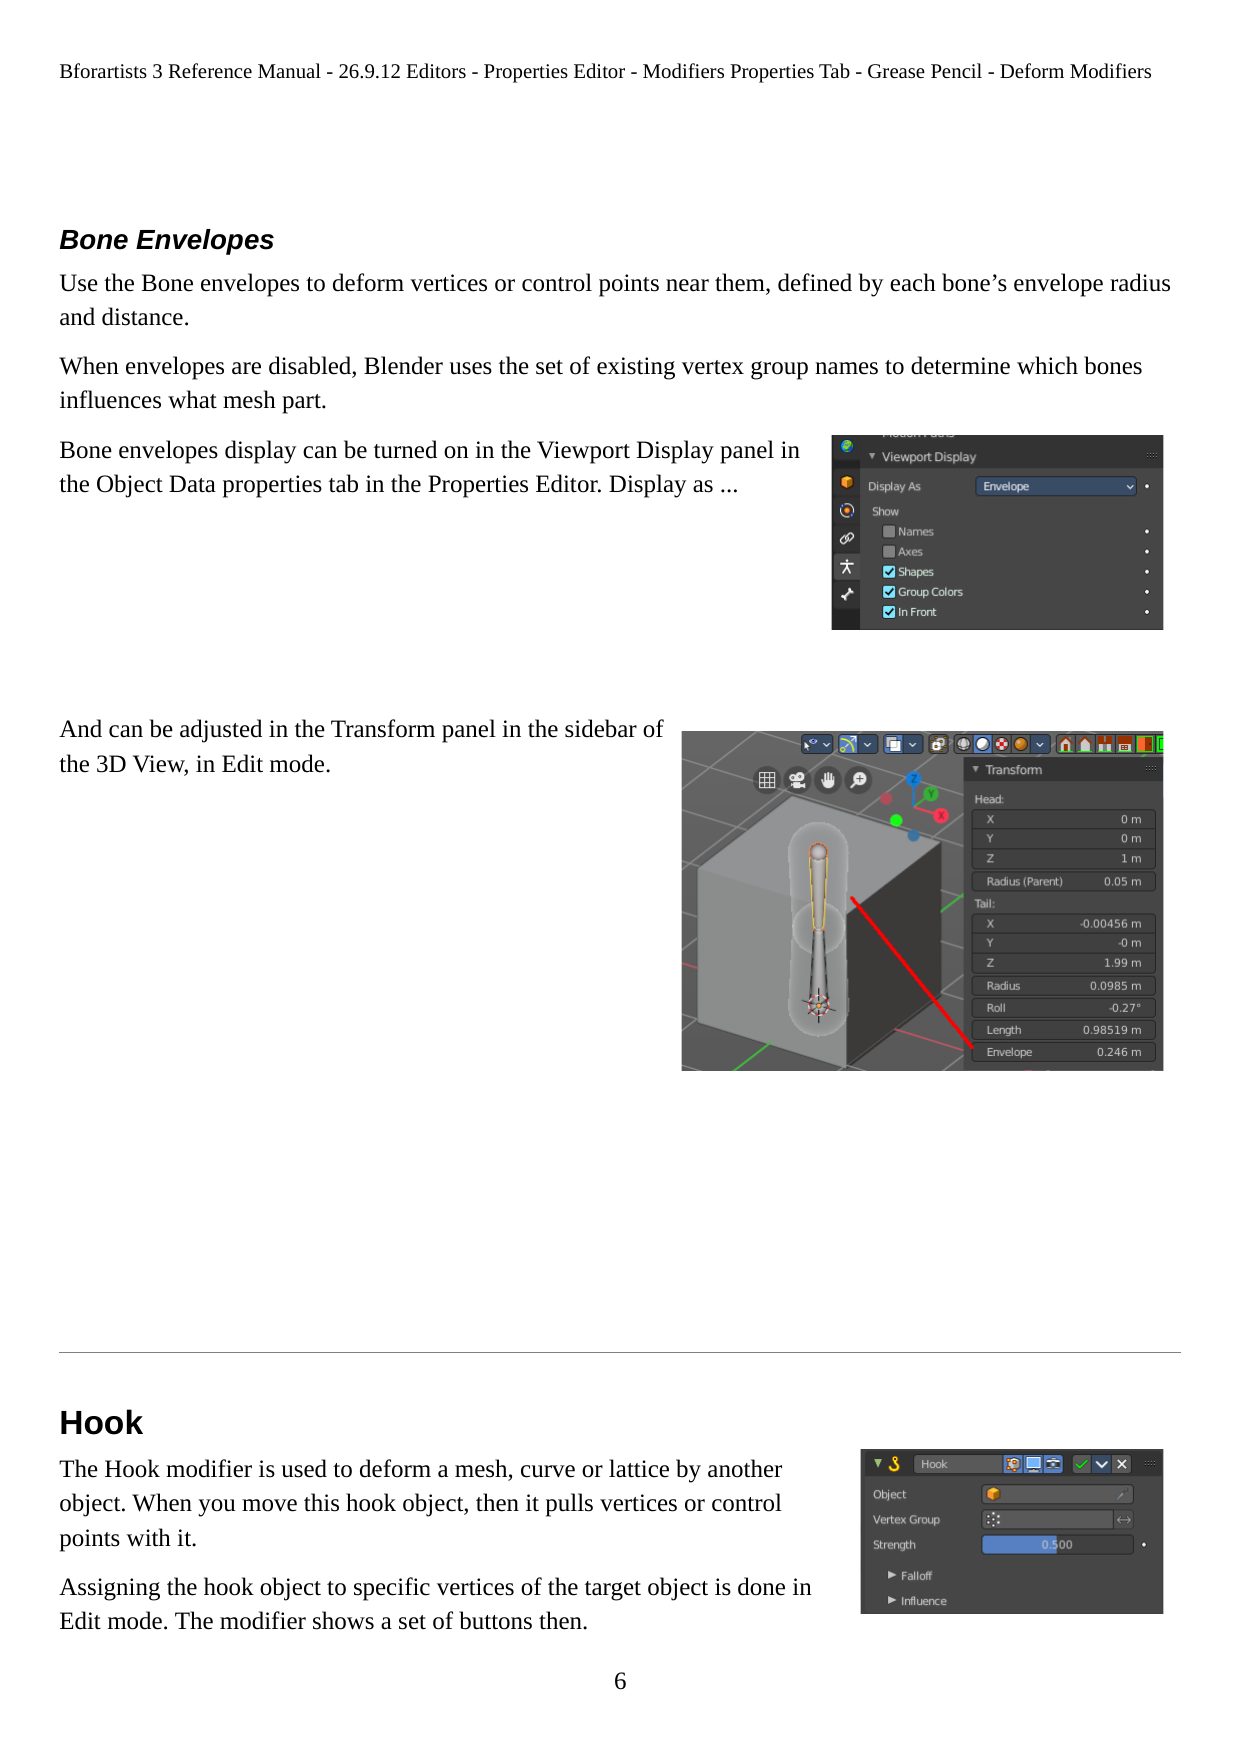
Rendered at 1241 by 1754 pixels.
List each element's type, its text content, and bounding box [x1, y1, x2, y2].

text Assigning the hook object to specific vertices of the target object is done in Edit mode. The modifier shows a set of buttons then. [59, 1572, 1181, 1635]
picture [831, 435, 1164, 630]
subtitle Bone Envelopes [59, 223, 1181, 255]
text The Hook modifier is used to deform a mesh, curve or lattice by another object. When you move this hook object, then it pulls vertices or control points with it. [59, 1454, 860, 1552]
picture [860, 1449, 1164, 1614]
picture [681, 731, 1164, 1071]
text Use the Bone envelopes to deform vertices or control points near them, defined by each bone’s envelope radius and distance. [59, 268, 1181, 331]
text When envelopes are disabled, Blender uses the set of existing vertex group names to determine which bones influences what mesh part. [59, 351, 1181, 414]
text Bone envelopes display can be turned on in the Viewport Display panel in the Object Data properties tab in the Properties Editor. Display as ... [59, 435, 831, 498]
text And can be adjusted in the Transform panel in the sidebar of the 3D View, in Edit mode. [59, 714, 1181, 778]
subtitle Hook [59, 1403, 1181, 1441]
